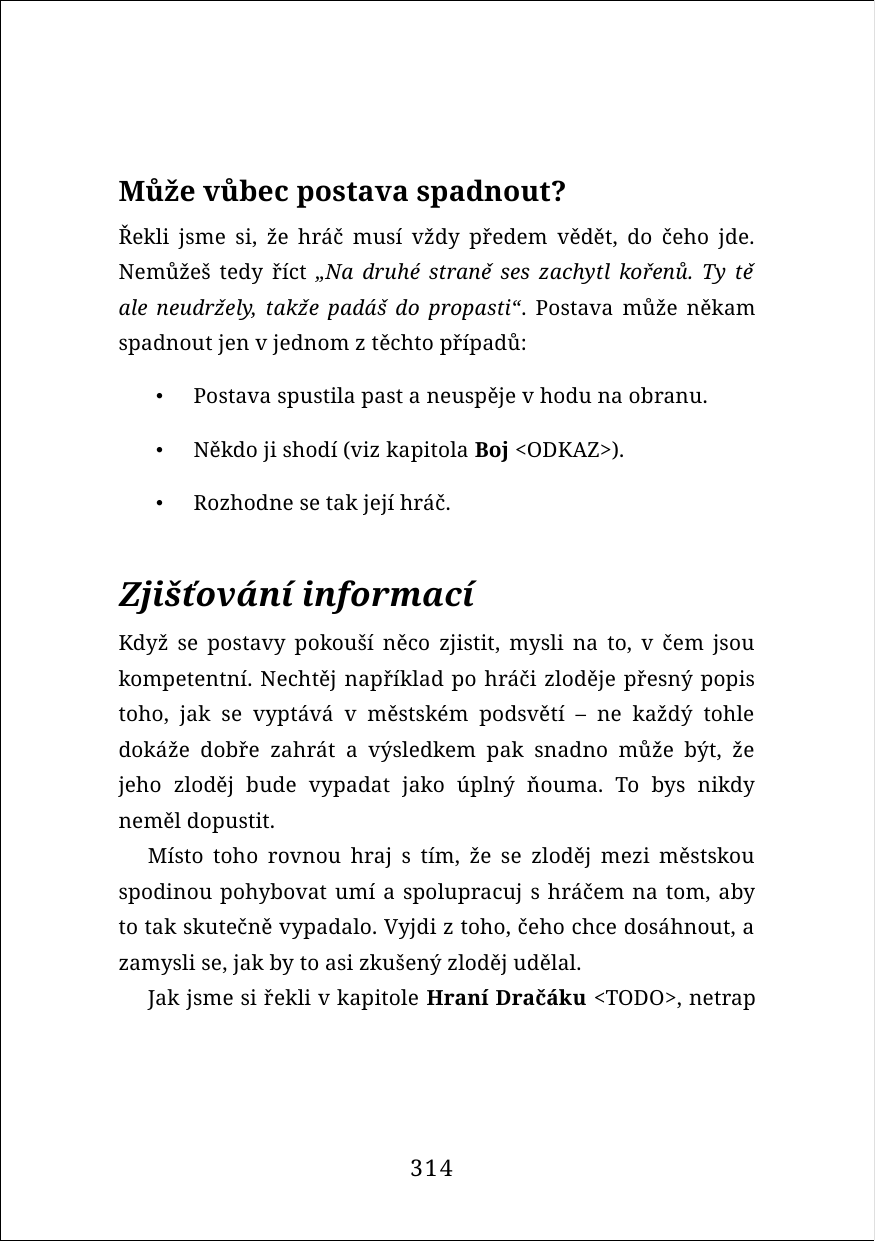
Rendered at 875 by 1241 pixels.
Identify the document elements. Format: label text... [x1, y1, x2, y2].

subtitle Může vůbec postava spadnout? [118, 172, 756, 210]
text Když se postavy pokouší něco zjistit, mysli na to, v čem jsou kompetentní. Nechtěj například po hráči zloděje přesný popis toho, jak se vyptává v městském podsvětí – ne každý tohle dokáže dobře zahrát a výsledkem pak snadno může být, že jeho zloděj bude vypadat jako úplný ňouma. To bys nikdy neměl dopustit. Místo toho rovnou hraj s tím, že se zloděj mezi městskou spodinou pohybovat umí a spolupracuj s hráčem na tom, aby to tak skutečně vypadalo. Vyjdi z toho, čeho chce dosáhnout, a zamysli se, jak by to asi zkušený zloděj udělal. Jak jsme si řekli v kapitole Hraní Dračáku <TODO>, netrap [118, 628, 756, 1012]
list Rozhodne se tak její hráč. [156, 488, 756, 517]
list Někdo ji shodí (viz kapitola Boj <ODKAZ>). [156, 435, 756, 463]
subtitle Zjišťování informací [118, 571, 756, 616]
text Řekli jsme si, že hráč musí vždy předem vědět, do čeho jde. Nemůžeš tedy říct „Na druhé straně ses zachytl kořenů. Ty tě ale neudržely, takže padáš do propasti“. Postava může někam spadnout jen v jednom z těchto případů: [118, 222, 756, 357]
list Postava spustila past a neuspěje v hodu na obranu. [156, 382, 756, 410]
